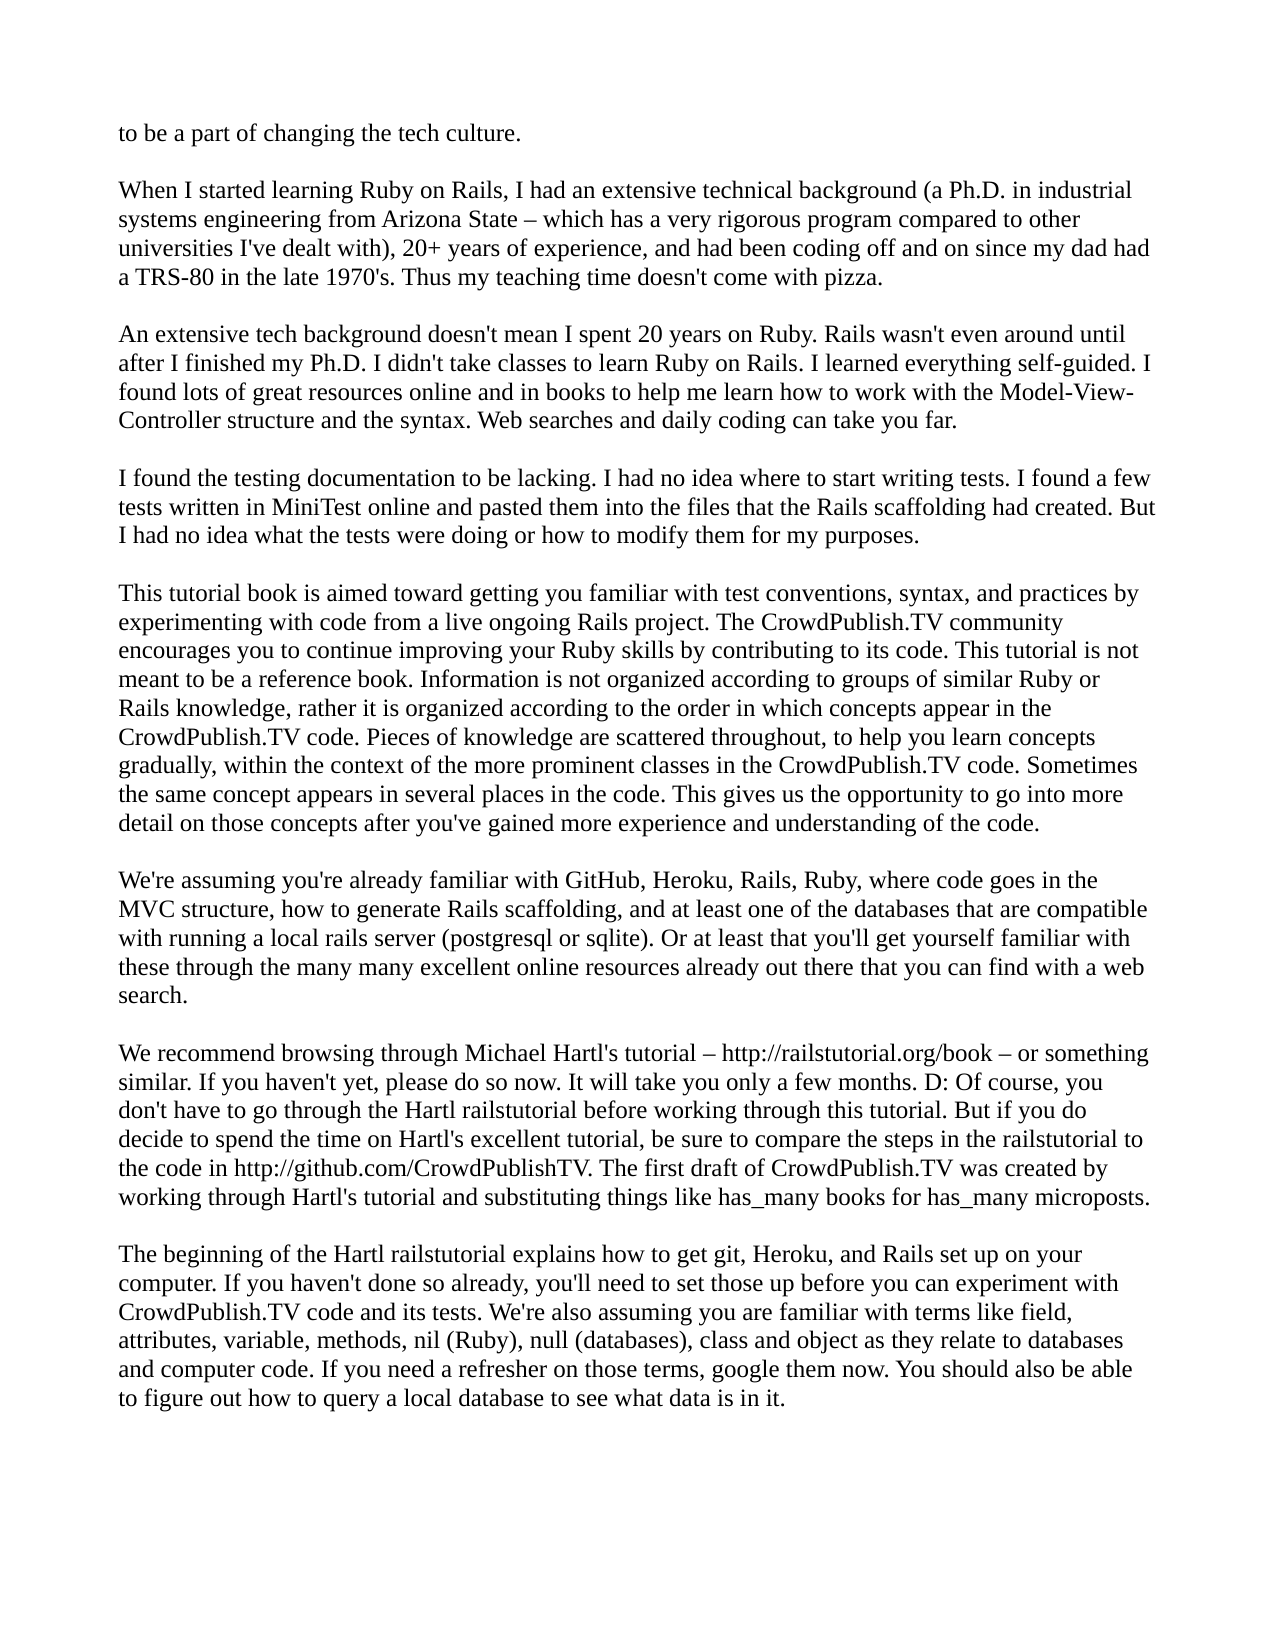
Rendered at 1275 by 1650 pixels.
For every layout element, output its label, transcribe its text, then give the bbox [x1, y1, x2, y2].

text We're assuming you're already familiar with GitHub, Heroku, Rails, Ruby, where code goes in the MVC structure, how to generate Rails scaffolding, and at least one of the databases that are compatible with running a local rails server (postgresql or sqlite). Or at least that you'll get yourself familiar with these through the many many excellent online resources already out there that you can find with a web search. [118, 866, 1157, 1009]
text I found the testing documentation to be lacking. I had no idea where to start writing tests. I found a few tests written in MiniTest online and pasted them into the files that the Rails scaffolding had created. But I had no idea what the tests were doing or how to modify them for my purposes. [118, 463, 1157, 549]
text When I started learning Ruby on Rails, I had an extensive technical background (a Ph.D. in industrial systems engineering from Arizona State – which has a very rigorous program compared to other universities I've dealt with), 20+ years of experience, and had been coding off and on since my dad had a TRS-80 in the late 1970's. Thus my teaching time doesn't come with pizza. [118, 176, 1157, 291]
text We recommend browsing through Michael Hartl's tutorial – http://railstutorial.org/book – or something similar. If you haven't yet, please do so now. It will take you only a few months. D: Of course, you don't have to go through the Hartl railstutorial before working through this tutorial. But if you do decide to spend the time on Hartl's excellent tutorial, be sure to compare the steps in the railstutorial to the code in http://github.com/CrowdPublishTV. The first draft of CrowdPublish.TV was created by working through Hartl's tutorial and substituting things like has_many books for has_many microposts. [118, 1038, 1157, 1211]
text to be a part of changing the tech culture. [118, 118, 1157, 147]
text An extensive tech background doesn't mean I spent 20 years on Ruby. Rails wasn't even around until after I finished my Ph.D. I didn't take classes to learn Ruby on Rails. I learned everything self-guided. I found lots of great resources online and in books to help me learn how to work with the Model-View-Controller structure and the syntax. Web searches and daily coding can take you far. [118, 319, 1157, 434]
text The beginning of the Hartl railstutorial explains how to get git, Heroku, and Rails set up on your computer. If you haven't done so already, you'll need to set those up before you can experiment with CrowdPublish.TV code and its tests. We're also assuming you are familiar with terms like field, attributes, variable, methods, nil (Ruby), null (databases), class and object as they relate to databases and computer code. If you need a refresher on those terms, google them now. You should also be able to figure out how to query a local database to see what data is in it. [118, 1239, 1157, 1412]
text This tutorial book is aimed toward getting you familiar with test conventions, syntax, and practices by experimenting with code from a live ongoing Rails project. The CrowdPublish.TV community encourages you to continue improving your Ruby skills by contributing to its code. This tutorial is not meant to be a reference book. Information is not organized according to groups of similar Ruby or Rails knowledge, rather it is organized according to the order in which concepts appear in the CrowdPublish.TV code. Pieces of knowledge are scattered throughout, to help you learn concepts gradually, within the context of the more prominent classes in the CrowdPublish.TV code. Sometimes the same concept appears in several places in the code. This gives us the opportunity to go into more detail on those concepts after you've gained more experience and understanding of the code. [118, 578, 1157, 837]
